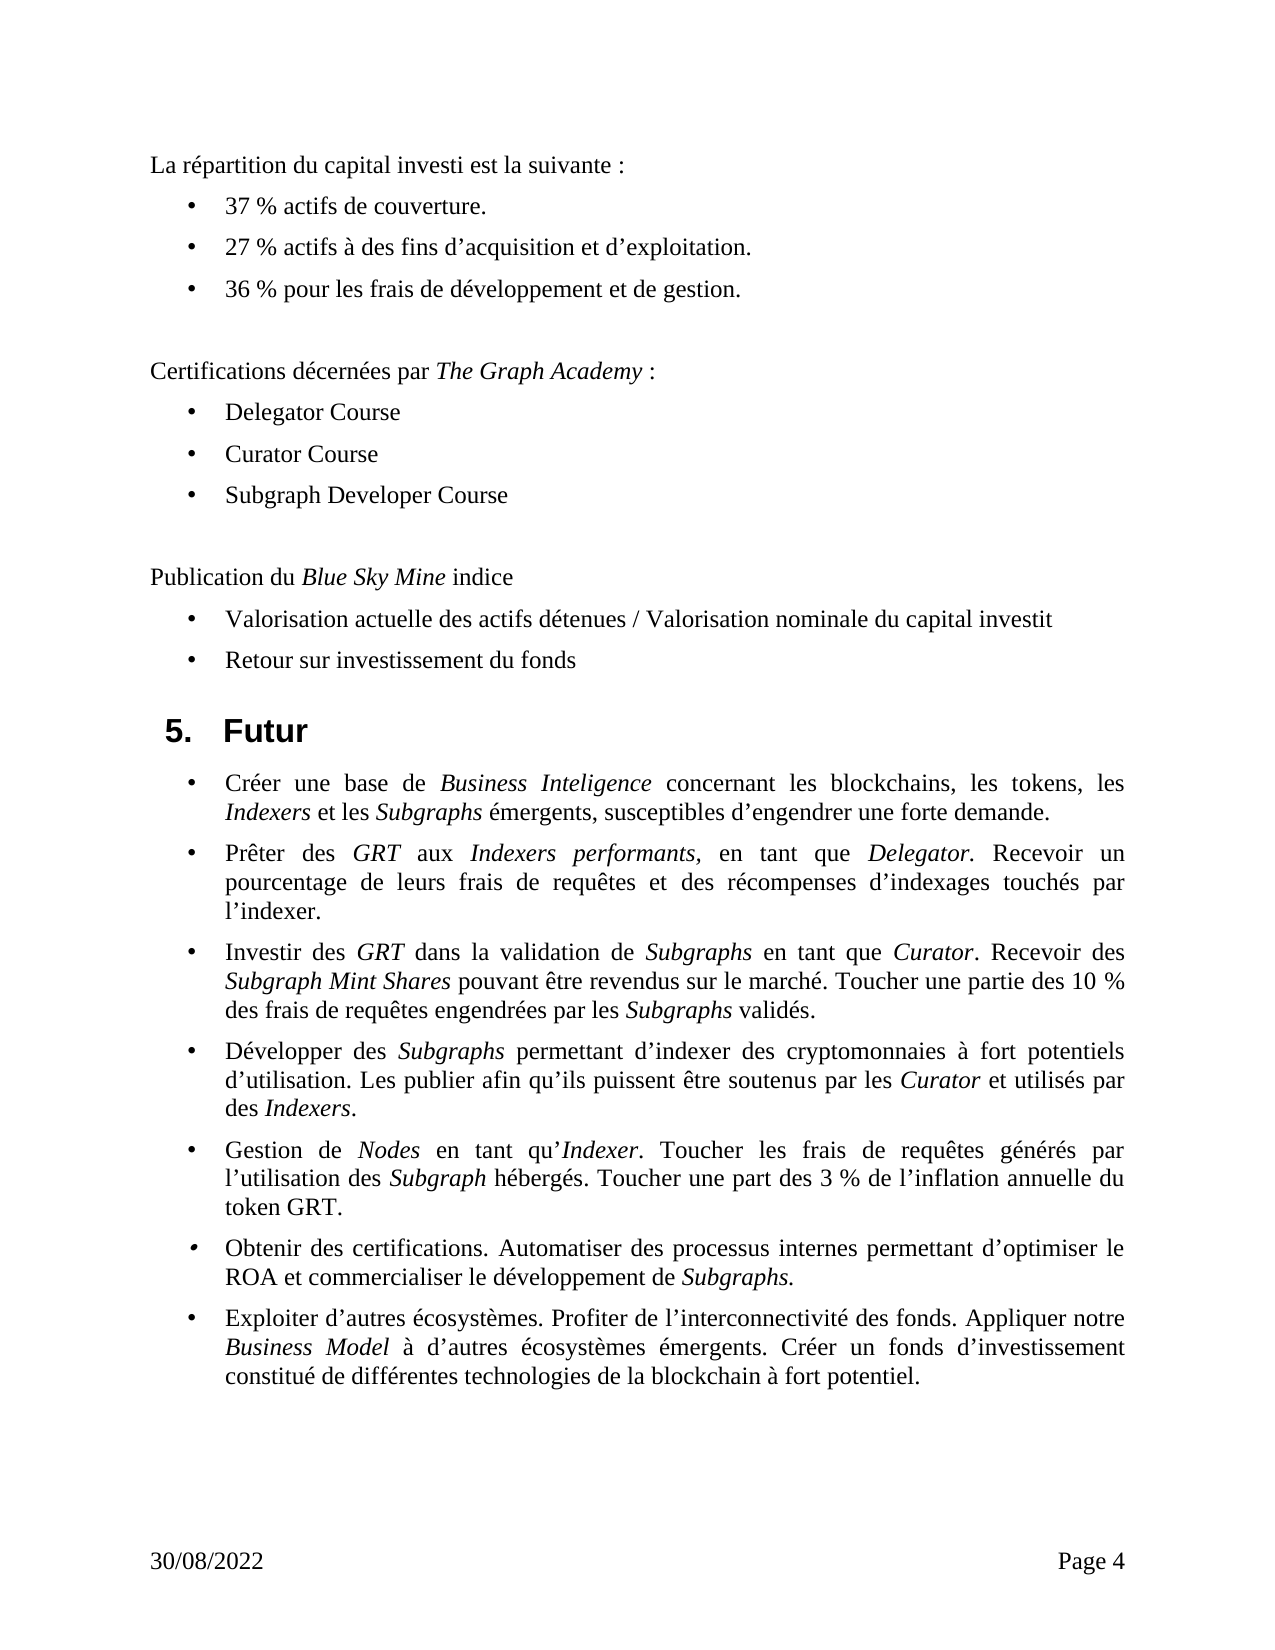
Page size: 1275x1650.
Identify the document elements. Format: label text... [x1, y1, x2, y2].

list Subgraph Developer Course [187, 480, 1125, 509]
list 37 % actifs de couverture. [187, 191, 1125, 220]
list 27 % actifs à des fins d’acquisition et d’exploitation. [187, 232, 1125, 261]
list Retour sur investissement du fonds [187, 645, 1125, 674]
list Obtenir des certifications. Automatiser des processus internes permettant d’optimiser le ROA et commercialiser le développement de Subgraphs. [187, 1233, 1125, 1291]
list 36 % pour les frais de développement et de gestion. [187, 274, 1125, 302]
list Prêter des GRT aux Indexers performants, en tant que Delegator. Recevoir un pourcentage de leurs frais de requêtes et des récompenses d’indexages touchés par l’indexer. [187, 838, 1125, 925]
list Développer des Subgraphs permettant d’indexer des cryptomonnaies à fort potentiels d’utilisation. Les publier afin qu’ils puissent être soutenus par les Curator et utilisés par des Indexers. [187, 1036, 1125, 1122]
list Investir des GRT dans la validation de Subgraphs en tant que Curator. Recevoir des Subgraph Mint Shares pouvant être revendus sur le marché. Toucher une partie des 10 % des frais de requêtes engendrées par les Subgraphs validés. [187, 937, 1125, 1023]
subtitle Futur [164, 711, 1125, 750]
text Certifications décernées par The Graph Academy : [150, 356, 1125, 385]
list Exploiter d’autres écosystèmes. Profiter de l’interconnectivité des fonds. Appliquer notre Business Model à d’autres écosystèmes émergents. Créer un fonds d’investissement constitué de différentes technologies de la blockchain à fort potentiel. [187, 1303, 1125, 1390]
text Publication du Blue Sky Mine indice [150, 562, 1125, 591]
list Curator Course [187, 439, 1125, 467]
list Gestion de Nodes en tant qu’Indexer. Toucher les frais de requêtes générés par l’utilisation des Subgraph hébergés. Toucher une part des 3 % de l’inflation annuelle du token GRT. [187, 1135, 1125, 1221]
text La répartition du capital investi est la suivante : [150, 150, 1125, 179]
list Delegator Course [187, 397, 1125, 426]
list Créer une base de Business Inteligence concernant les blockchains, les tokens, les Indexers et les Subgraphs émergents, susceptibles d’engendrer une forte demande. [187, 768, 1125, 826]
list Valorisation actuelle des actifs détenues / Valorisation nominale du capital investit [187, 604, 1125, 632]
